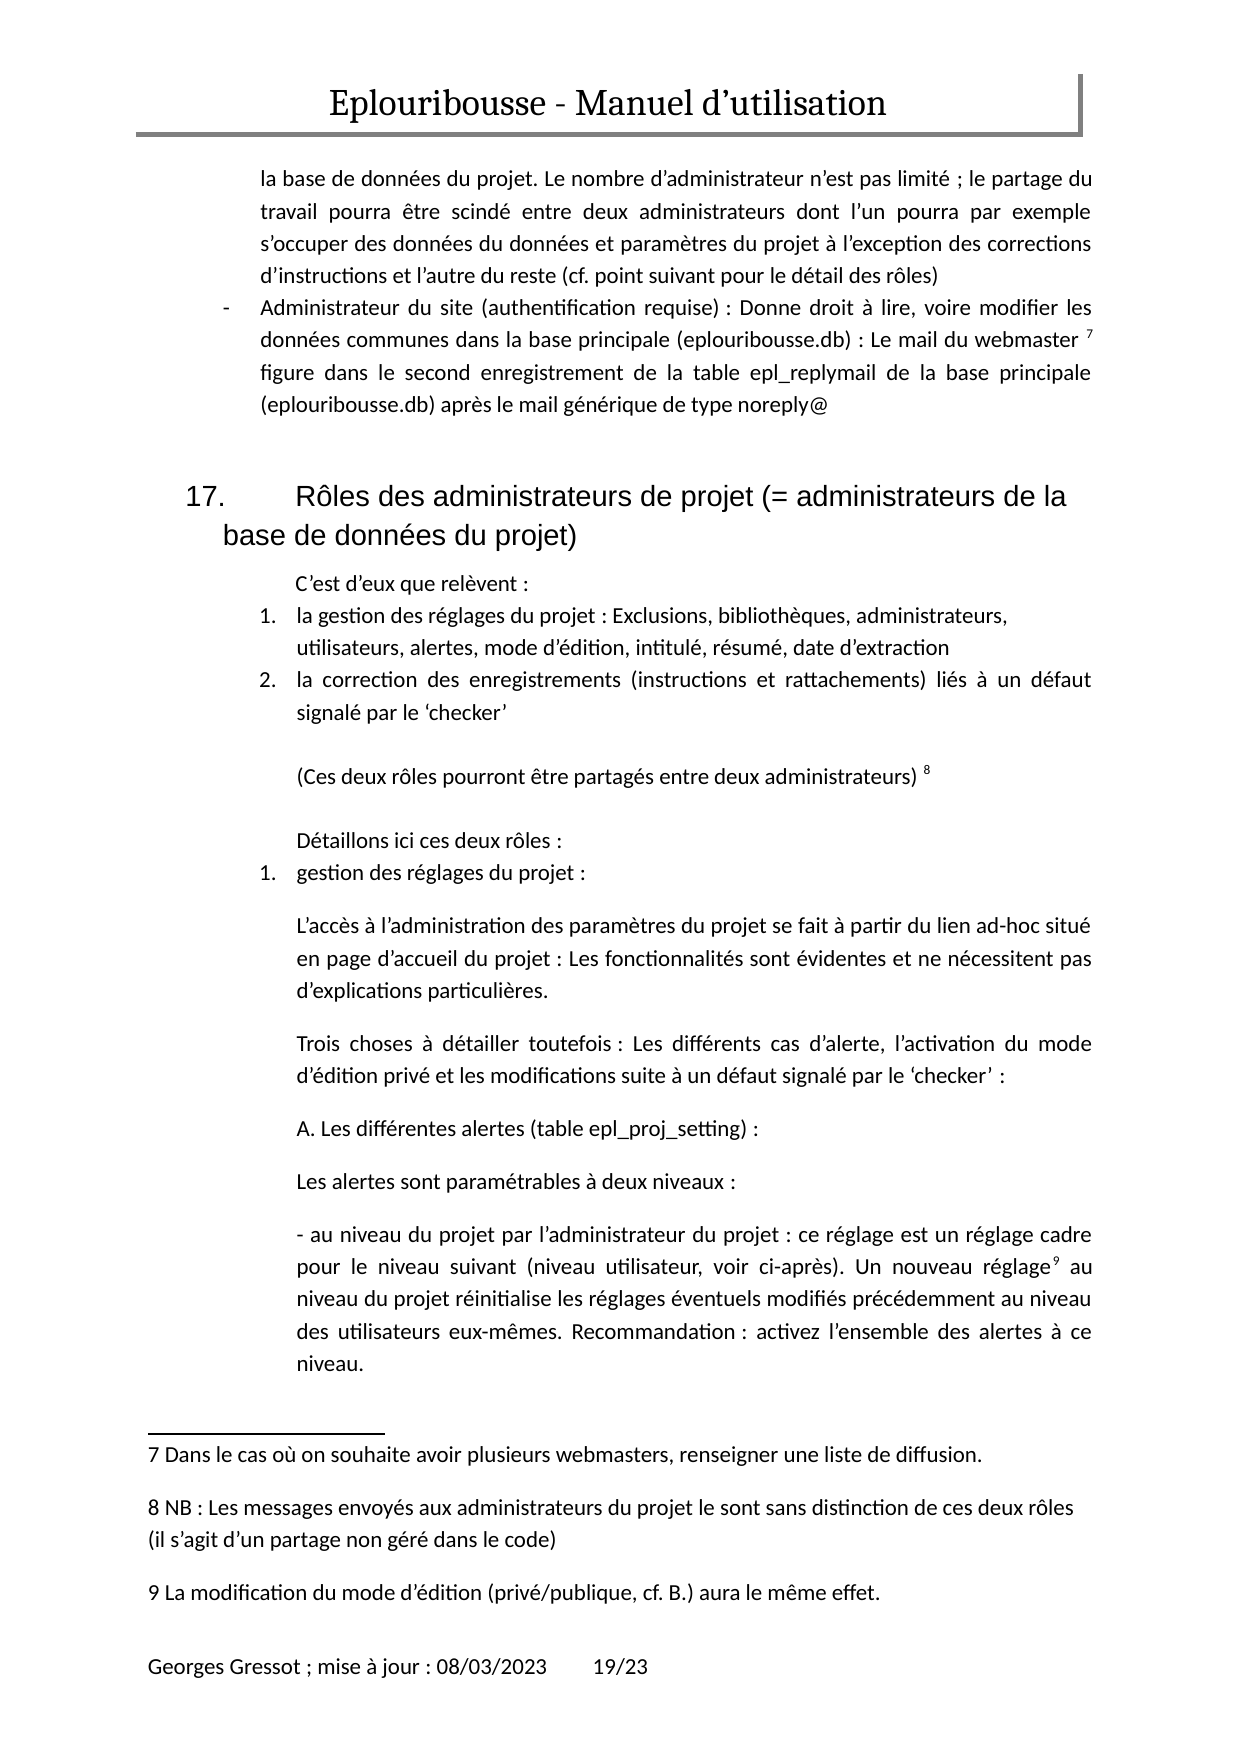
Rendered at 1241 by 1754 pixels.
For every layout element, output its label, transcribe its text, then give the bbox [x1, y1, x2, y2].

list la gestion des réglages du projet : Exclusions, bibliothèques, administrateurs, utilisateurs, alertes, mode d’édition, intitulé, résumé, date d’extraction [259, 601, 1093, 661]
list Les alertes sont paramétrables à deux niveaux : [259, 1167, 1093, 1195]
subtitle Rôles des administrateurs de projet (= administrateurs de la base de données du projet) [185, 479, 1093, 551]
list C’est d’eux que relèvent : [221, 569, 1093, 597]
list - au niveau du projet par l’administrateur du projet : ce réglage est un réglage cadre pour le niveau suivant (niveau utilisateur, voir ci-après). Un nouveau réglage au niveau du projet réinitialise les réglages éventuels modifiés précédemment au niveau des utilisateurs eux-mêmes. Recommandation : activez l’ensemble des alertes à ce niveau. [259, 1220, 1093, 1377]
list (Ces deux rôles pourront être partagés entre deux administrateurs) [259, 762, 1093, 790]
list gestion des réglages du projet : [259, 858, 1093, 887]
list la correction des enregistrements (instructions et rattachements) liés à un défaut signalé par le ‘checker’ [259, 665, 1093, 726]
list NB : Les messages envoyés aux administrateurs du projet le sont sans distinction de ces deux rôles (il s’agit d’un partage non géré dans le code) [148, 1493, 1093, 1553]
list Trois choses à détailler toutefois : Les différents cas d’alerte, l’activation du mode d’édition privé et les modifications suite à un défaut signalé par le ‘checker’ : [259, 1029, 1093, 1089]
list Administrateur du site (authentification requise) : Donne droit à lire, voire modifier les données communes dans la base principale (eplouribousse.db) : Le mail du webmaster figure dans le second enregistrement de la table epl_replymail de la base principale (eplouribousse.db) après le mail générique de type noreply@ [223, 293, 1093, 418]
list La modification du mode d’édition (privé/publique, cf. B.) aura le même effet. [148, 1578, 1093, 1606]
list A. Les différentes alertes (table epl_proj_setting) : [259, 1114, 1093, 1142]
list Détaillons ici ces deux rôles : [259, 826, 1093, 854]
list L’accès à l’administration des paramètres du projet se fait à partir du lien ad-hoc situé en page d’accueil du projet : Les fonctionnalités sont évidentes et ne nécessitent pas d’explications particulières. [259, 912, 1093, 1004]
list Dans le cas où on souhaite avoir plusieurs webmasters, renseigner une liste de diffusion. [148, 1440, 1093, 1468]
list la base de données du projet. Le nombre d’administrateur n’est pas limité ; le partage du travail pourra être scindé entre deux administrateurs dont l’un pourra par exemple s’occuper des données du données et paramètres du projet à l’exception des corrections d’instructions et l’autre du reste (cf. point suivant pour le détail des rôles) [223, 164, 1093, 289]
